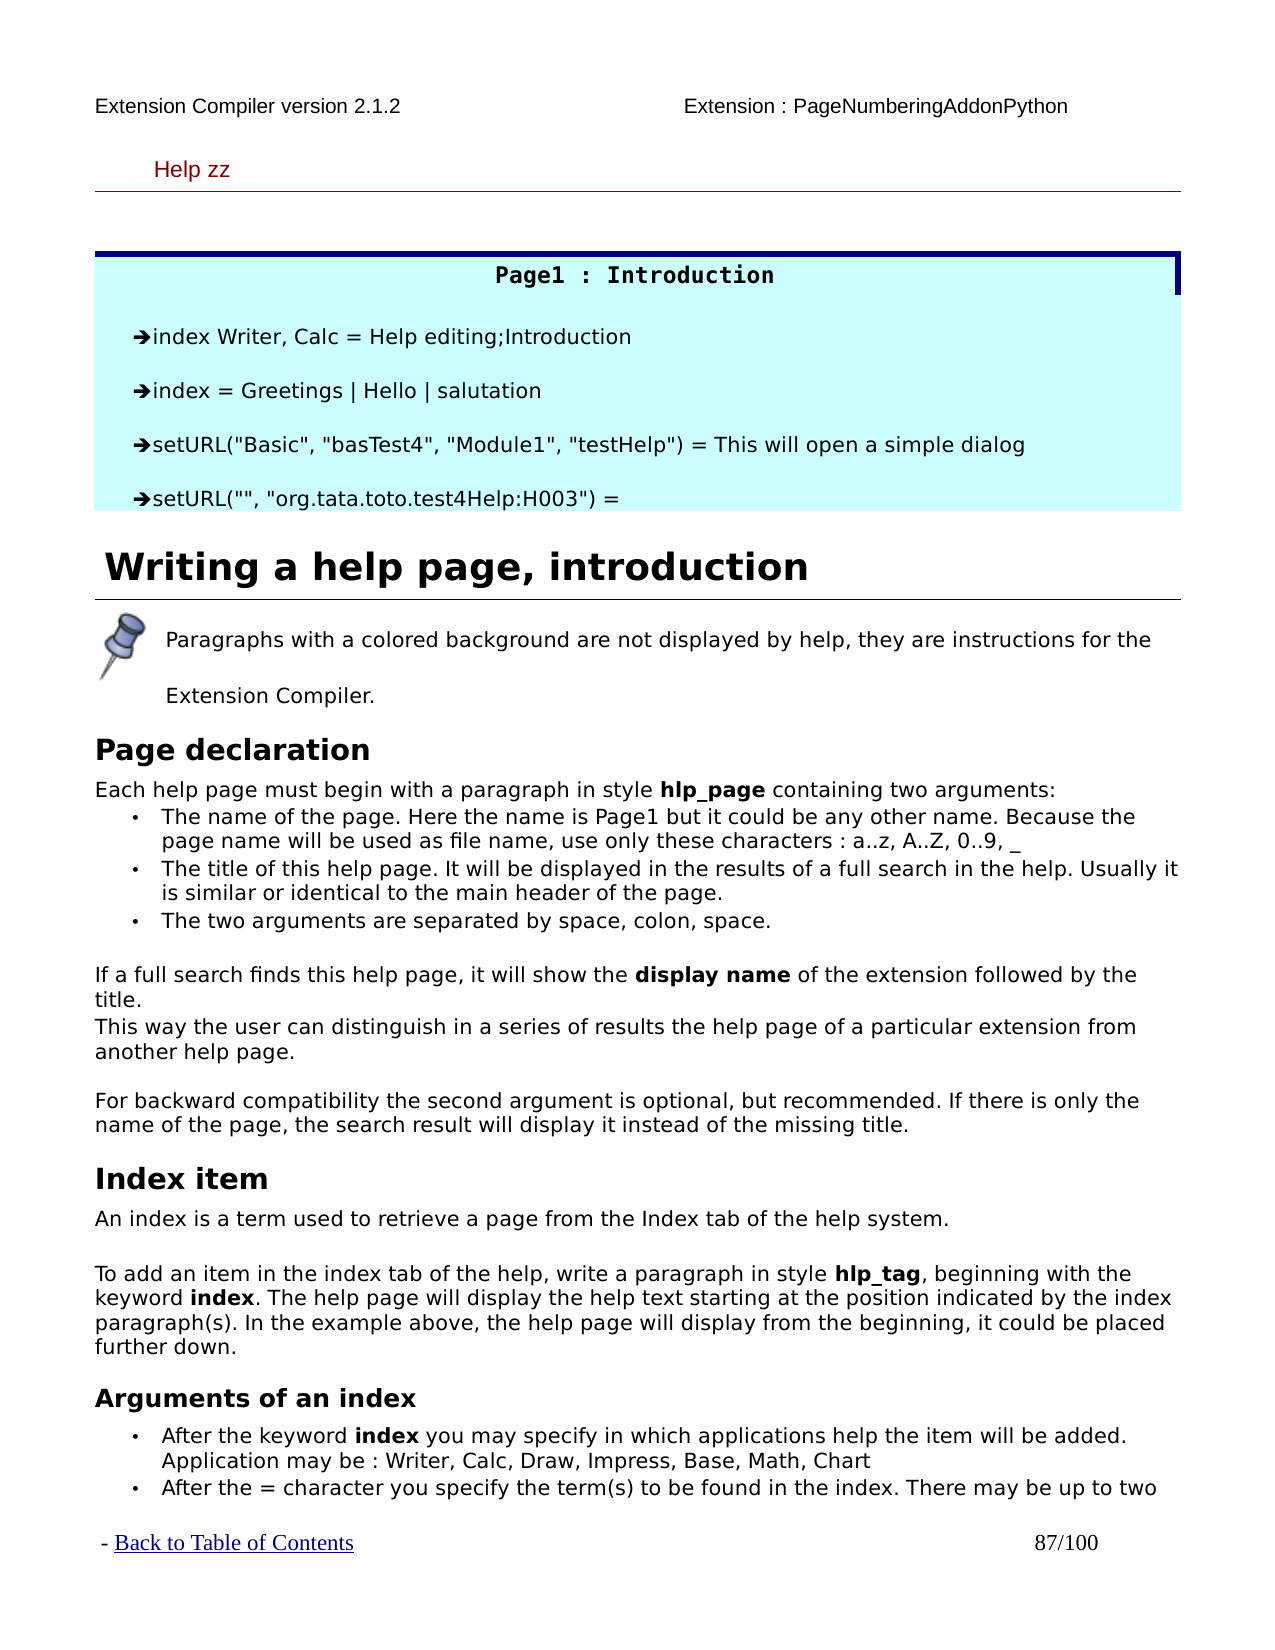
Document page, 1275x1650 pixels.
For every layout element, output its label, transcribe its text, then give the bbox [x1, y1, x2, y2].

text Index item [94, 1162, 1181, 1196]
text Page declaration [94, 733, 1181, 767]
text An index is a term used to retrieve a page from the Index tab of the help system. [94, 1207, 1181, 1232]
list The two arguments are separated by space, colon, space. [132, 909, 1181, 933]
text Help zz [94, 147, 1181, 192]
list After the = character you specify the term(s) to be found in the index. There may be up to two [132, 1476, 1181, 1501]
text Each help page must begin with a paragraph in style hlp_page containing two arguments: [94, 777, 1181, 802]
text Page1 : Introduction [94, 252, 1175, 295]
text If a full search finds this help page, it will show the display name of the extension followed by the title. [94, 963, 1181, 1012]
picture [95, 611, 151, 683]
list Paragraphs with a colored background are not displayed by help, they are instructions for the Extension Compiler. [94, 611, 1181, 708]
list The title of this help page. It will be displayed in the results of a full search in the help. Usually it is similar or identical to the main header of the page. [132, 857, 1181, 906]
list setURL("", "org.tata.toto.test4Help:H003") = [94, 487, 1181, 511]
list After the keyword index you may specify in which applications help the item will be added. Application may be : Writer, Calc, Draw, Impress, Base, Math, Chart [132, 1424, 1181, 1473]
list The name of the page. Here the name is Page1 but it could be any other name. Because the page name will be used as file name, use only these characters : a..z, A..Z, 0..9, _ [132, 805, 1181, 854]
text To add an item in the index tab of the help, write a paragraph in style hlp_tag, beginning with the keyword index. The help page will display the help text starting at the position indicated by the index paragraph(s). In the example above, the help page will display from the beginning, it could be placed further down. [94, 1262, 1181, 1360]
text Writing a help page, introduction [94, 536, 1181, 599]
text Arguments of an index [94, 1384, 1181, 1413]
list index = Greetings | Hello | salutation [94, 379, 1181, 403]
text This way the user can distinguish in a series of results the help page of a particular extension from another help page. For backward compatibility the second argument is optional, but recommended. If there is only the name of the page, the search result will display it instead of the missing title. [94, 1015, 1181, 1138]
list setURL("Basic", "basTest4", "Module1", "testHelp") = This will open a simple dialog [94, 433, 1181, 457]
list index Writer, Calc = Help editing;Introduction [94, 325, 1181, 349]
